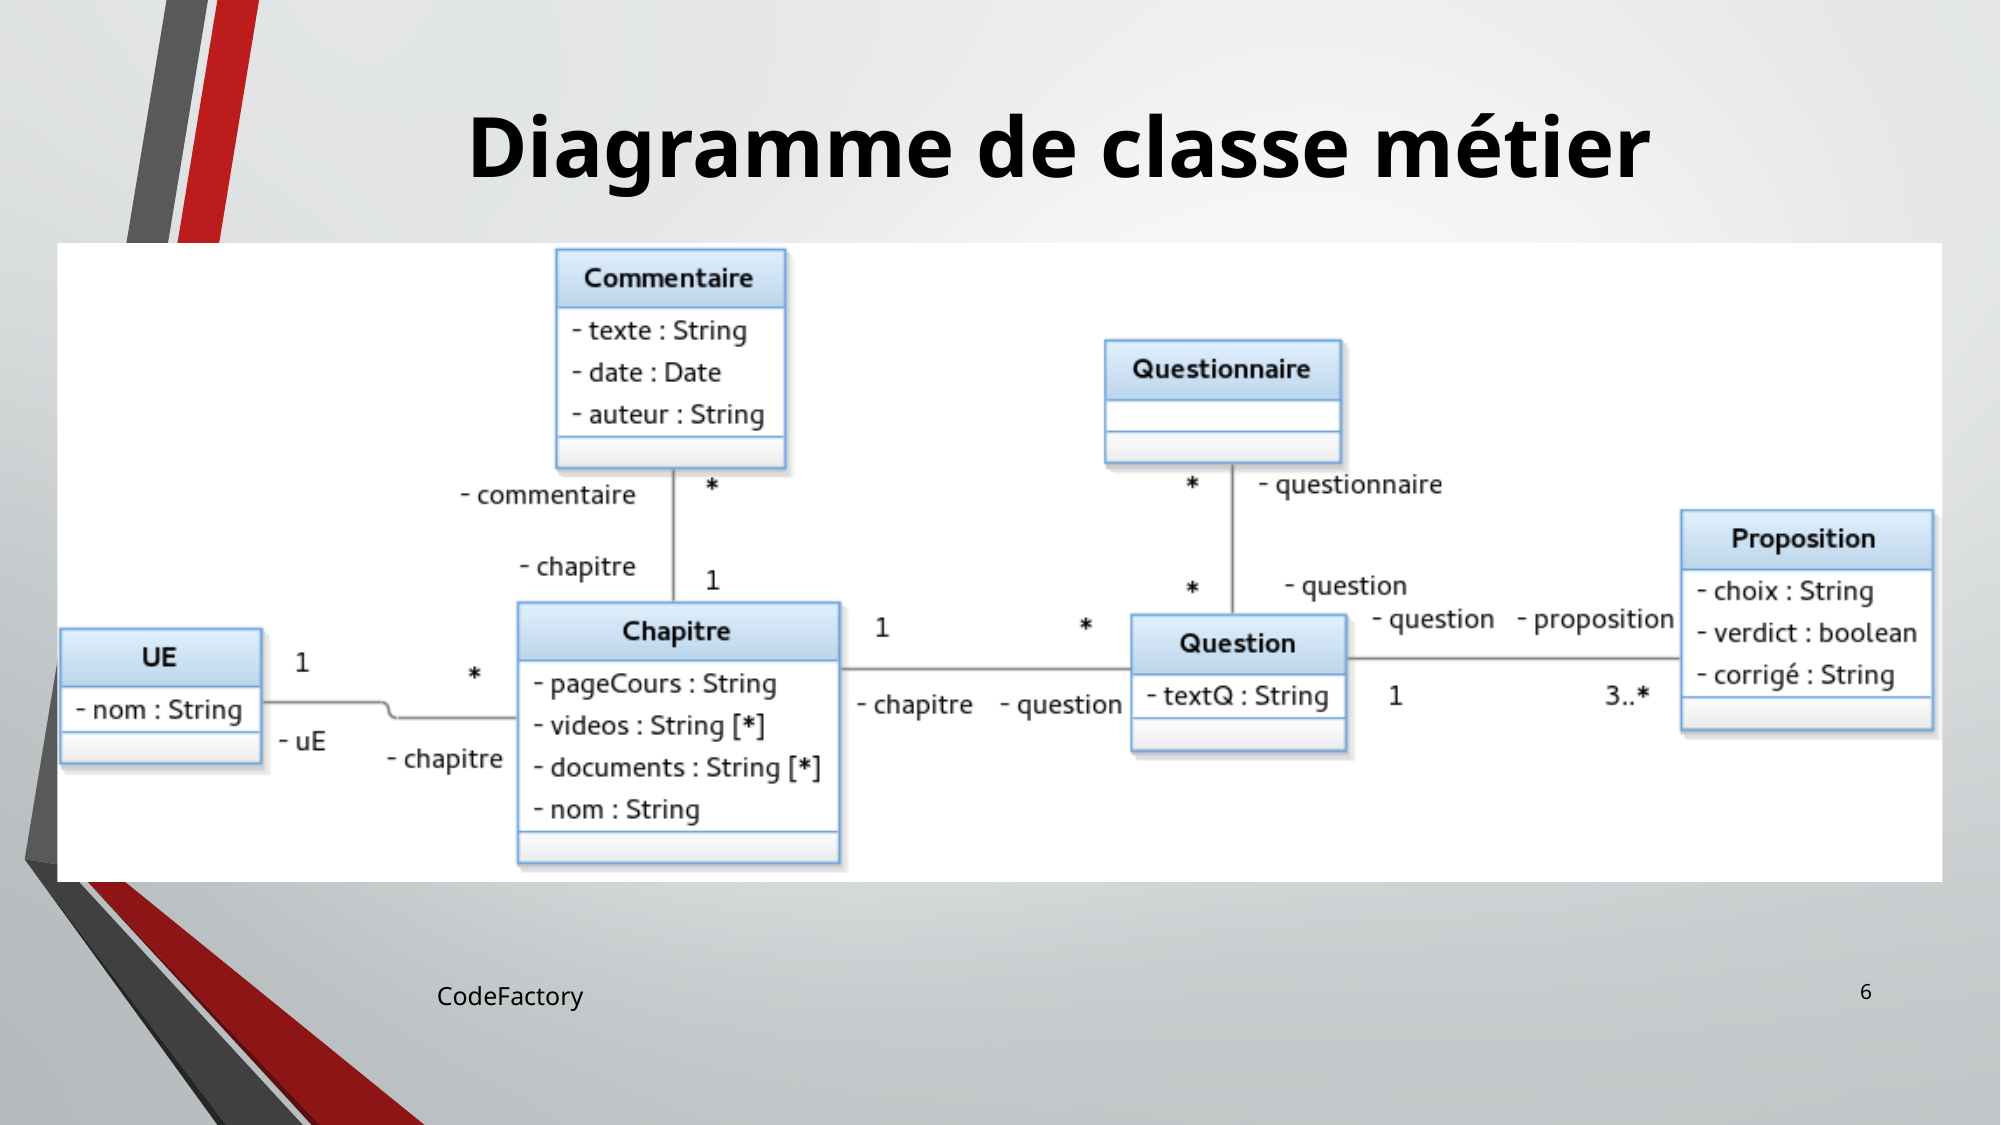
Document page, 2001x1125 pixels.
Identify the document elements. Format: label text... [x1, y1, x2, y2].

title Diagramme de classe métier [237, 0, 1882, 243]
footer CodeFactory [421, 965, 1584, 1025]
picture [0, 0, 2001, 1125]
